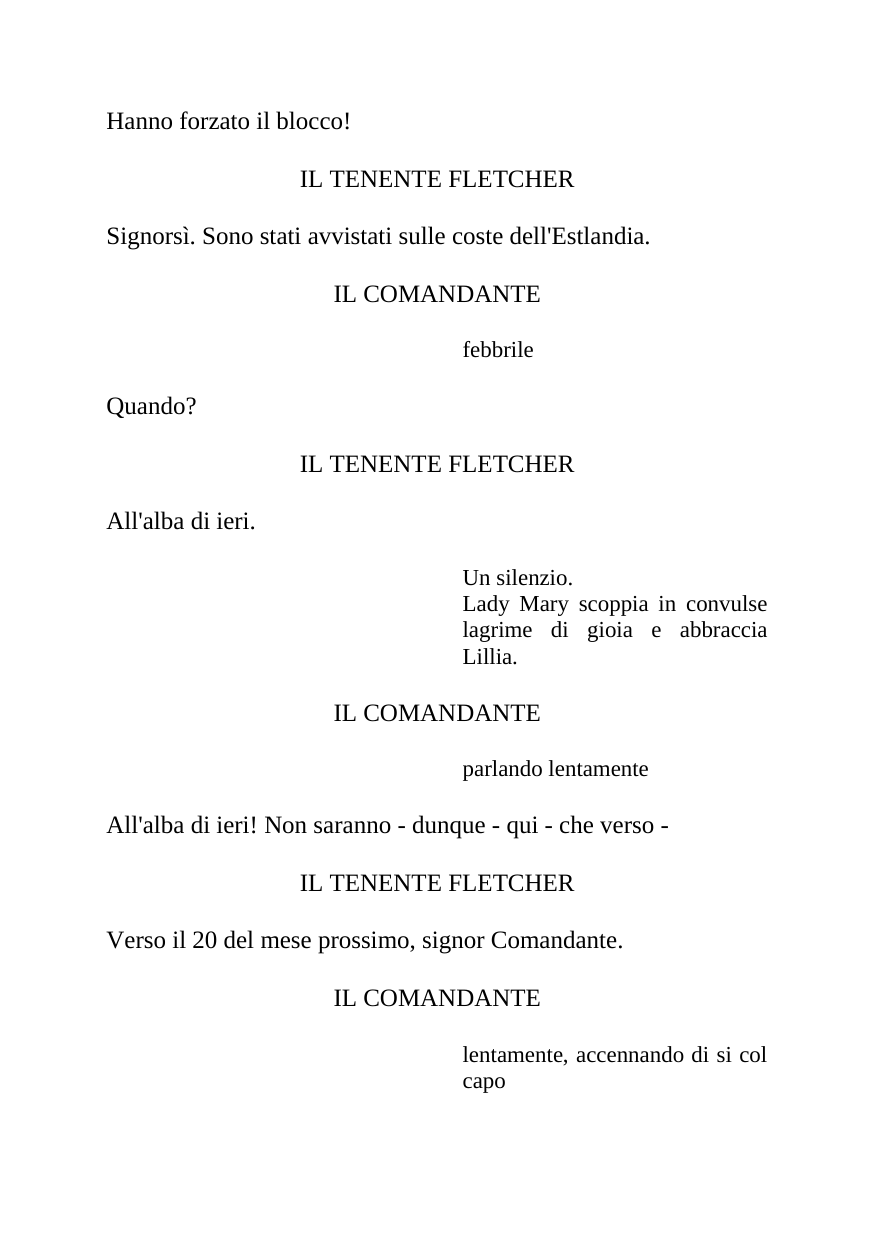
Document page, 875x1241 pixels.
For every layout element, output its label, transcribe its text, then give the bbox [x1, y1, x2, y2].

text Quando? [106, 391, 768, 420]
text Verso il 20 del mese prossimo, signor Comandante. [106, 926, 768, 954]
text IL TENENTE FLETCHER [106, 449, 768, 478]
text IL COMANDANTE [106, 983, 768, 1012]
text IL TENENTE FLETCHER [106, 868, 768, 897]
text parlando lentamente [462, 756, 768, 782]
text lentamente, accennando di si col capo [462, 1041, 768, 1093]
text All'alba di ieri! Non saranno - dunque - qui - che verso - [106, 811, 768, 839]
text Hanno forzato il blocco! [106, 106, 768, 135]
text Signorsì. Sono stati avvistati sulle coste dell'Estlandia. [106, 221, 768, 250]
text IL COMANDANTE [106, 698, 768, 727]
text febbrile [462, 336, 768, 363]
text Un silenzio. [462, 564, 768, 590]
text IL TENENTE FLETCHER [106, 164, 768, 192]
text Lady Mary scoppia in convulse lagrime di gioia e abbraccia Lillia. [462, 590, 768, 669]
text All'alba di ieri. [106, 506, 768, 535]
text IL COMANDANTE [106, 279, 768, 307]
